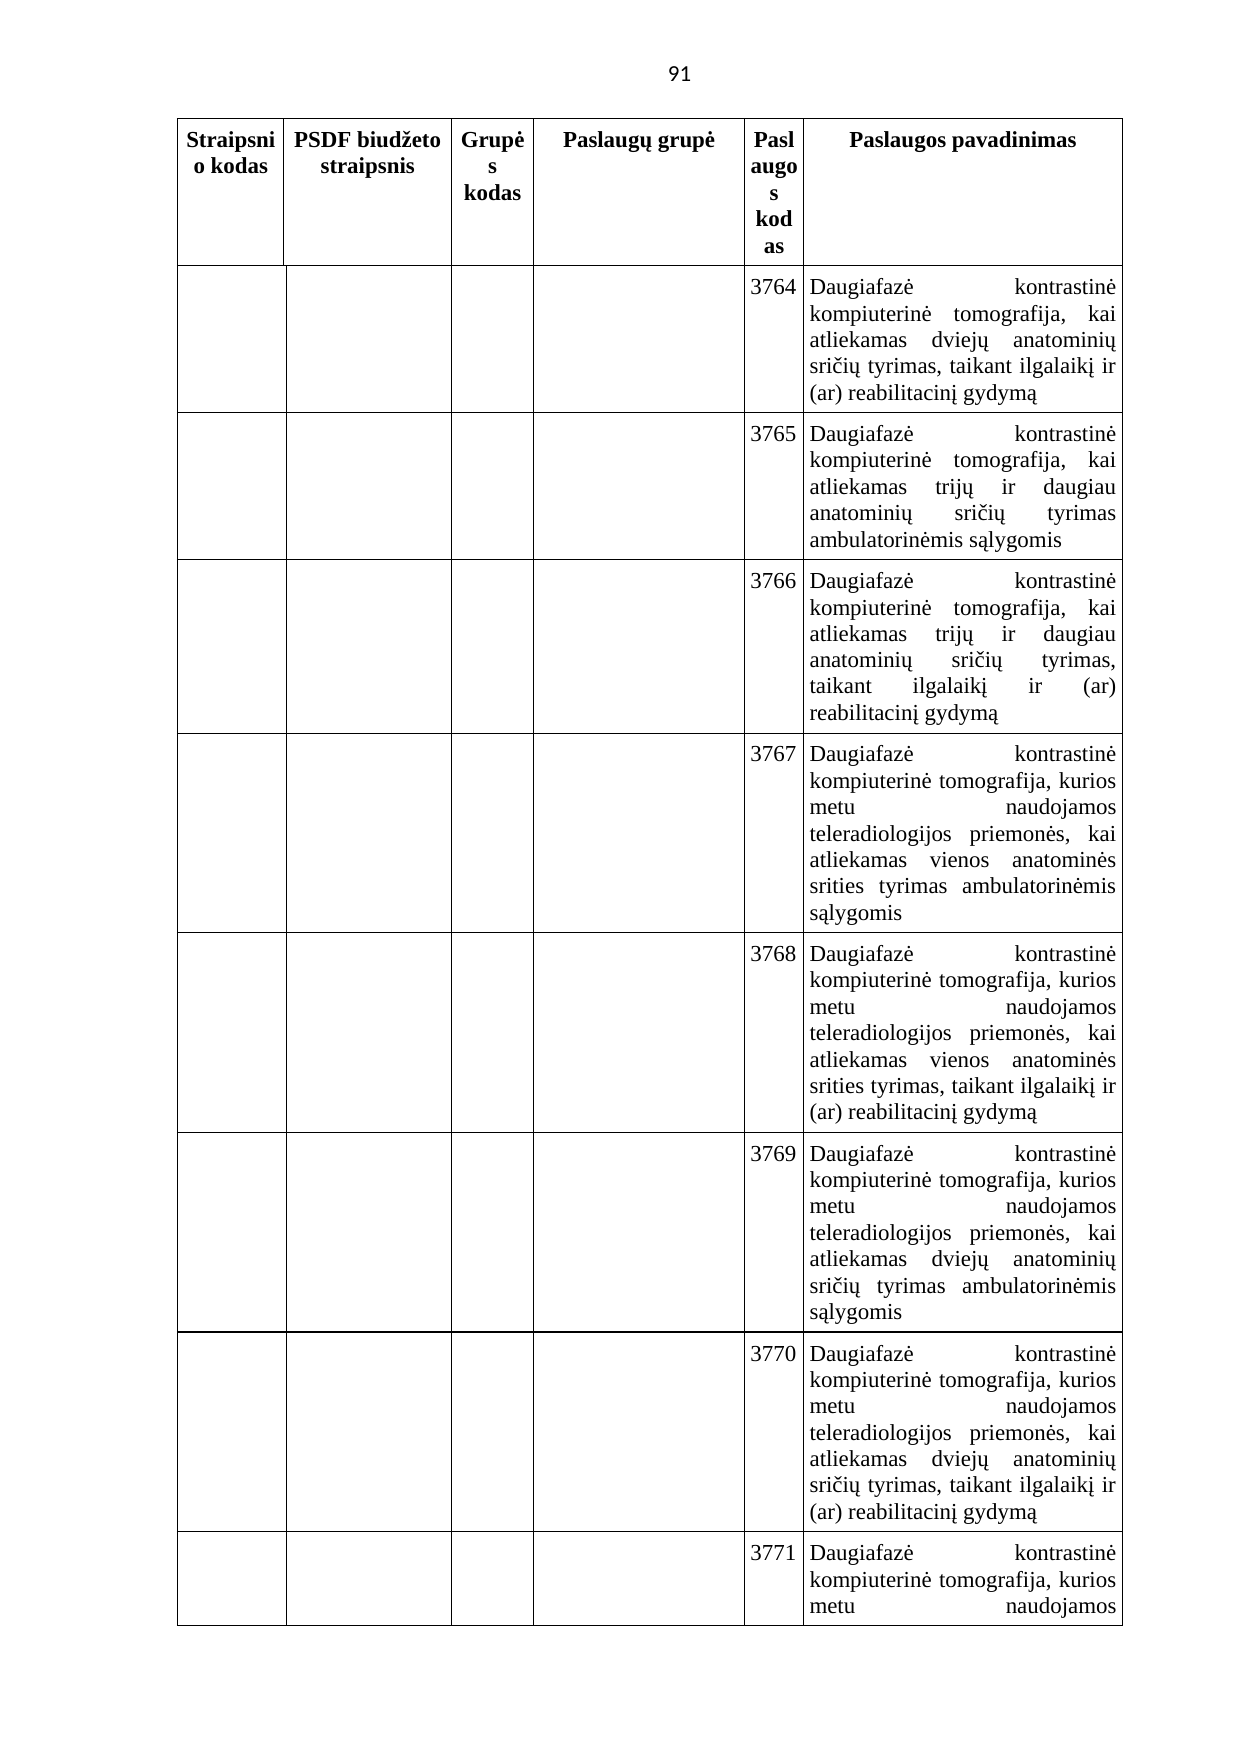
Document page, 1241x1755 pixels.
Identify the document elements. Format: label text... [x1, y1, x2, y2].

table_cell [287, 1333, 451, 1531]
table_cell 3767 [745, 734, 803, 932]
table_cell Daugiafazė kontrastinė kompiuterinė tomografija, kurios metu naudojamos teleradiologijos priemonės, kai atliekamas vienos anatominės srities tyrimas ambulatorinėmis sąlygomis [804, 734, 1122, 932]
table_header PSDF biudžeto straipsnis [284, 119, 451, 265]
table_cell [452, 933, 533, 1132]
table_cell [452, 560, 533, 732]
table_cell [452, 1532, 533, 1625]
table_cell [287, 1133, 451, 1331]
table_cell [178, 560, 286, 732]
table_cell [287, 933, 451, 1132]
table_cell Daugiafazė kontrastinė kompiuterinė tomografija, kai atliekamas dviejų anatominių sričių tyrimas, taikant ilgalaikį ir (ar) reabilitacinį gydymą [804, 266, 1122, 412]
table_cell Daugiafazė kontrastinė kompiuterinė tomografija, kurios metu naudojamos teleradiologijos priemonės, kai atliekamas dviejų anatominių sričių tyrimas ambulatorinėmis sąlygomis [804, 1133, 1122, 1331]
table_cell Daugiafazė kontrastinė kompiuterinė tomografija, kurios metu naudojamos [804, 1532, 1122, 1625]
table_cell 3765 [745, 413, 803, 559]
table_cell [534, 413, 744, 559]
table_cell [534, 1333, 744, 1531]
table_header Paslaugos kodas [745, 119, 803, 265]
table_cell [534, 266, 744, 412]
table_cell [178, 413, 286, 559]
table_cell [534, 734, 744, 932]
table_cell [178, 734, 286, 932]
table_cell 3771 [745, 1532, 803, 1625]
table_cell [534, 560, 744, 732]
table_cell Daugiafazė kontrastinė kompiuterinė tomografija, kurios metu naudojamos teleradiologijos priemonės, kai atliekamas dviejų anatominių sričių tyrimas, taikant ilgalaikį ir (ar) reabilitacinį gydymą [804, 1333, 1122, 1531]
table_cell Daugiafazė kontrastinė kompiuterinė tomografija, kai atliekamas trijų ir daugiau anatominių sričių tyrimas, taikant ilgalaikį ir (ar) reabilitacinį gydymą [804, 560, 1122, 732]
table_cell [178, 933, 286, 1132]
table_header Paslaugų grupė [534, 119, 744, 265]
table_cell [452, 1333, 533, 1531]
table_cell [287, 734, 451, 932]
table_cell 3770 [745, 1333, 803, 1531]
table_cell [287, 413, 451, 559]
table_cell 3769 [745, 1133, 803, 1331]
table_cell [452, 413, 533, 559]
table_header Paslaugos pavadinimas [804, 119, 1122, 265]
table_cell [534, 933, 744, 1132]
table_cell [287, 266, 451, 412]
table_cell 3766 [745, 560, 803, 732]
table_cell [452, 734, 533, 932]
table_cell 3764 [745, 266, 803, 412]
table_cell Daugiafazė kontrastinė kompiuterinė tomografija, kai atliekamas trijų ir daugiau anatominių sričių tyrimas ambulatorinėmis sąlygomis [804, 413, 1122, 559]
table_header Straipsnio kodas [178, 119, 283, 265]
table_cell [287, 1532, 451, 1625]
table_cell [452, 266, 533, 412]
table_cell [178, 1532, 286, 1625]
table_cell [178, 266, 286, 412]
table_cell [534, 1532, 744, 1625]
table_cell [178, 1333, 286, 1531]
table_cell [534, 1133, 744, 1331]
table_cell [287, 560, 451, 732]
table_cell [452, 1133, 533, 1331]
table_cell 3768 [745, 933, 803, 1132]
table_cell Daugiafazė kontrastinė kompiuterinė tomografija, kurios metu naudojamos teleradiologijos priemonės, kai atliekamas vienos anatominės srities tyrimas, taikant ilgalaikį ir (ar) reabilitacinį gydymą [804, 933, 1122, 1132]
table_header Grupės kodas [452, 119, 533, 265]
table_cell [178, 1133, 286, 1331]
